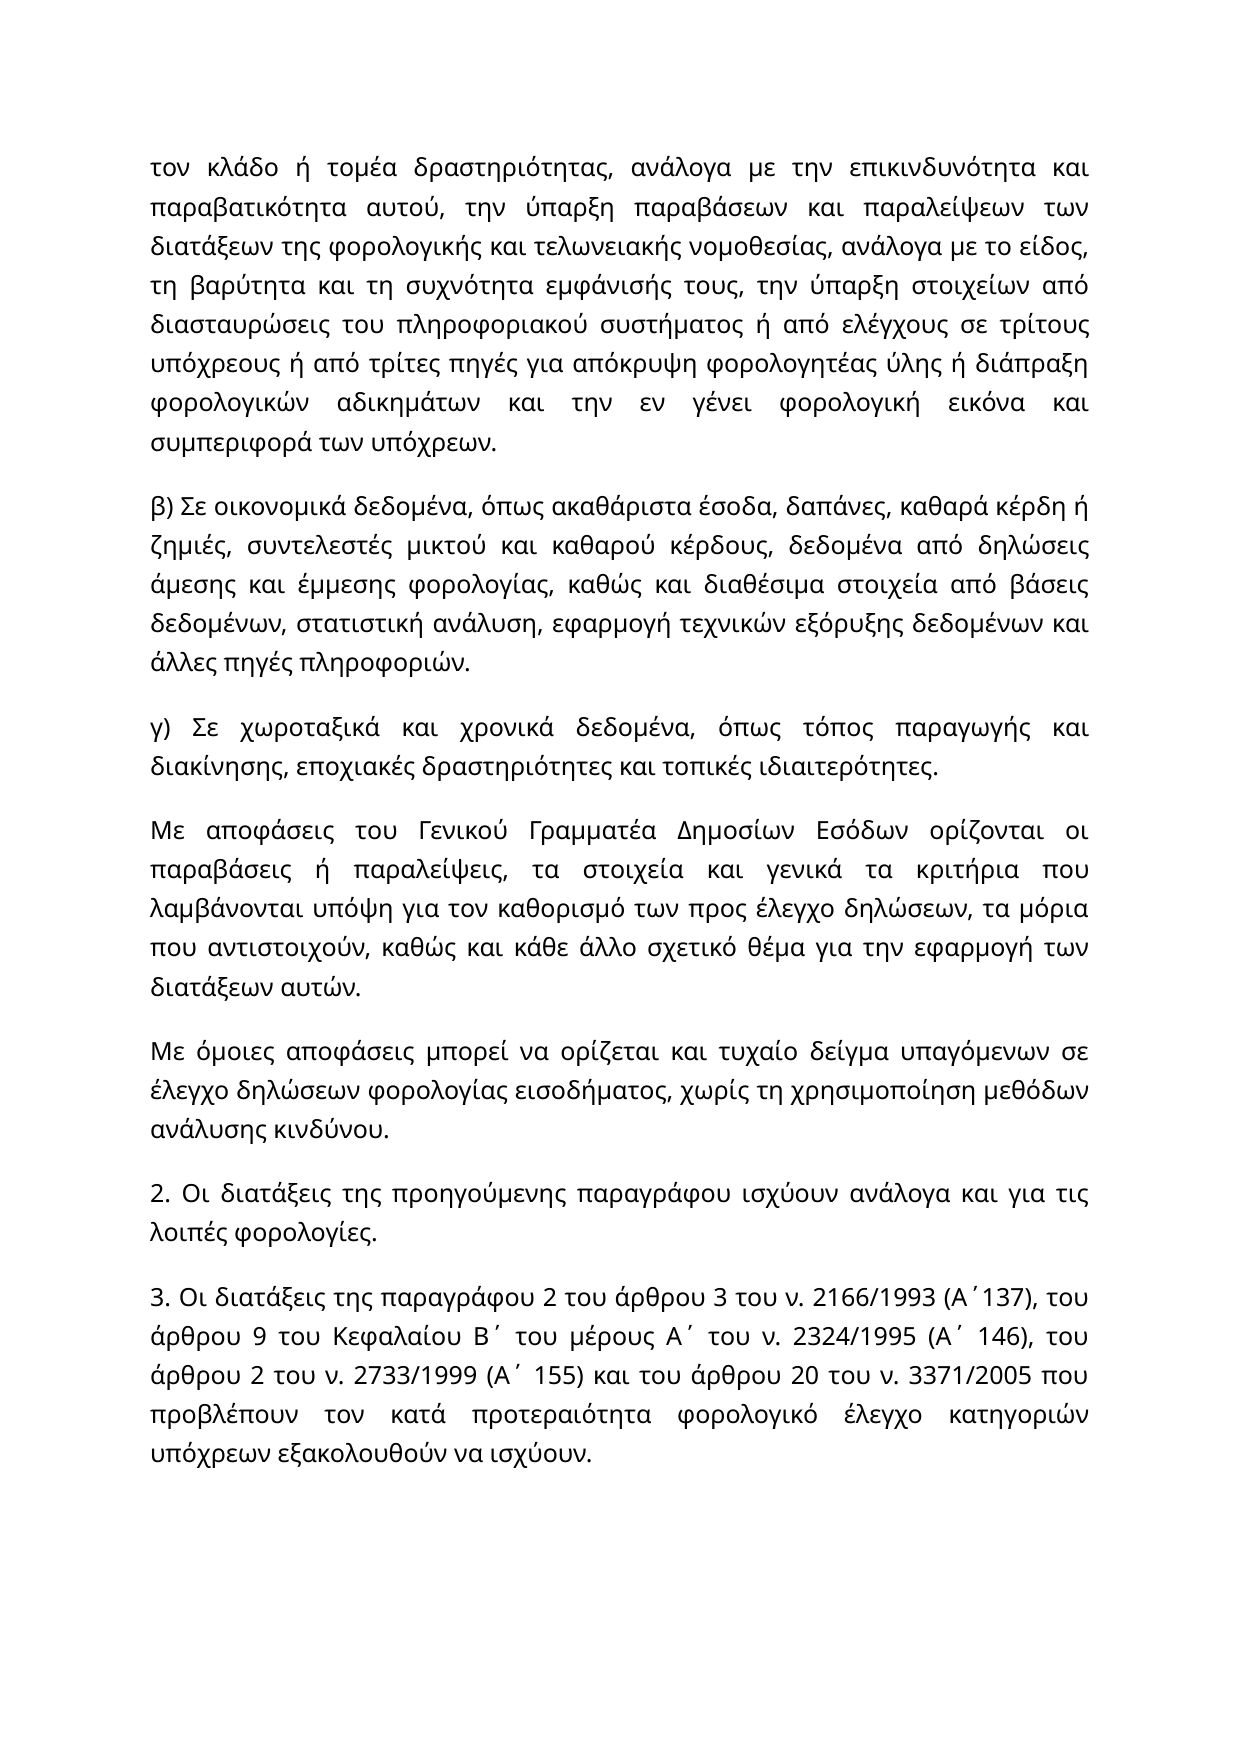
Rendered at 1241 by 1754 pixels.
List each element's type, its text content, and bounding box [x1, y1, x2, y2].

text 2. Οι διατάξεις της προηγούμενης παραγράφου ισχύουν ανάλογα και για τις λοιπές φορολογίες. [150, 1176, 1090, 1249]
text γ) Σε χωροταξικά και χρονικά δεδομένα, όπως τόπος παραγωγής και διακίνησης, εποχιακές δραστηριότητες και τοπικές ιδιαιτερότητες. [150, 709, 1090, 782]
text Με αποφάσεις του Γενικού Γραμματέα Δημοσίων Εσόδων ορίζονται οι παραβάσεις ή παραλείψεις, τα στοιχεία και γενικά τα κριτήρια που λαμβάνονται υπόψη για τον καθορισμό των προς έλεγχο δηλώσεων, τα μόρια που αντιστοιχούν, καθώς και κάθε άλλο σχετικό θέμα για την εφαρμογή των διατάξεων αυτών. [150, 812, 1090, 1003]
text τον κλάδο ή τομέα δραστηριότητας, ανάλογα με την επικινδυνότητα και παραβατικότητα αυτού, την ύπαρξη παραβάσεων και παραλείψεων των διατάξεων της φορολογικής και τελωνειακής νομοθεσίας, ανάλογα με το είδος, τη βαρύτητα και τη συχνότητα εμφάνισής τους, την ύπαρξη στοιχείων από διασταυρώσεις του πληροφοριακού συστήματος ή από ελέγχους σε τρίτους υπόχρεους ή από τρίτες πηγές για απόκρυψη φορολογητέας ύλης ή διάπραξη φορολογικών αδικημάτων και την εν γένει φορολογική εικόνα και συμπεριφορά των υπόχρεων. [150, 150, 1090, 458]
text Με όμοιες αποφάσεις μπορεί να ορίζεται και τυχαίο δείγμα υπαγόμενων σε έλεγχο δηλώσεων φορολογίας εισοδήματος, χωρίς τη χρησιμοποίηση μεθόδων ανάλυσης κινδύνου. [150, 1033, 1090, 1146]
text β) Σε οικονομικά δεδομένα, όπως ακαθάριστα έσοδα, δαπάνες, καθαρά κέρδη ή ζημιές, συντελεστές μικτού και καθαρού κέρδους, δεδομένα από δηλώσεις άμεσης και έμμεσης φορολογίας, καθώς και διαθέσιμα στοιχεία από βάσεις δεδομένων, στατιστική ανάλυση, εφαρμογή τεχνικών εξόρυξης δεδομένων και άλλες πηγές πληροφοριών. [150, 488, 1090, 679]
text 3. Οι διατάξεις της παραγράφου 2 του άρθρου 3 του ν. 2166/1993 (Α΄137), του άρθρου 9 του Κεφαλαίου Β΄ του μέρους Α΄ του ν. 2324/1995 (Α΄ 146), του άρθρου 2 του ν. 2733/1999 (Α΄ 155) και του άρθρου 20 του ν. 3371/2005 που προβλέπουν τον κατά προτεραιότητα φορολογικό έλεγχο κατηγοριών υπόχρεων εξακολουθούν να ισχύουν. [150, 1279, 1090, 1470]
